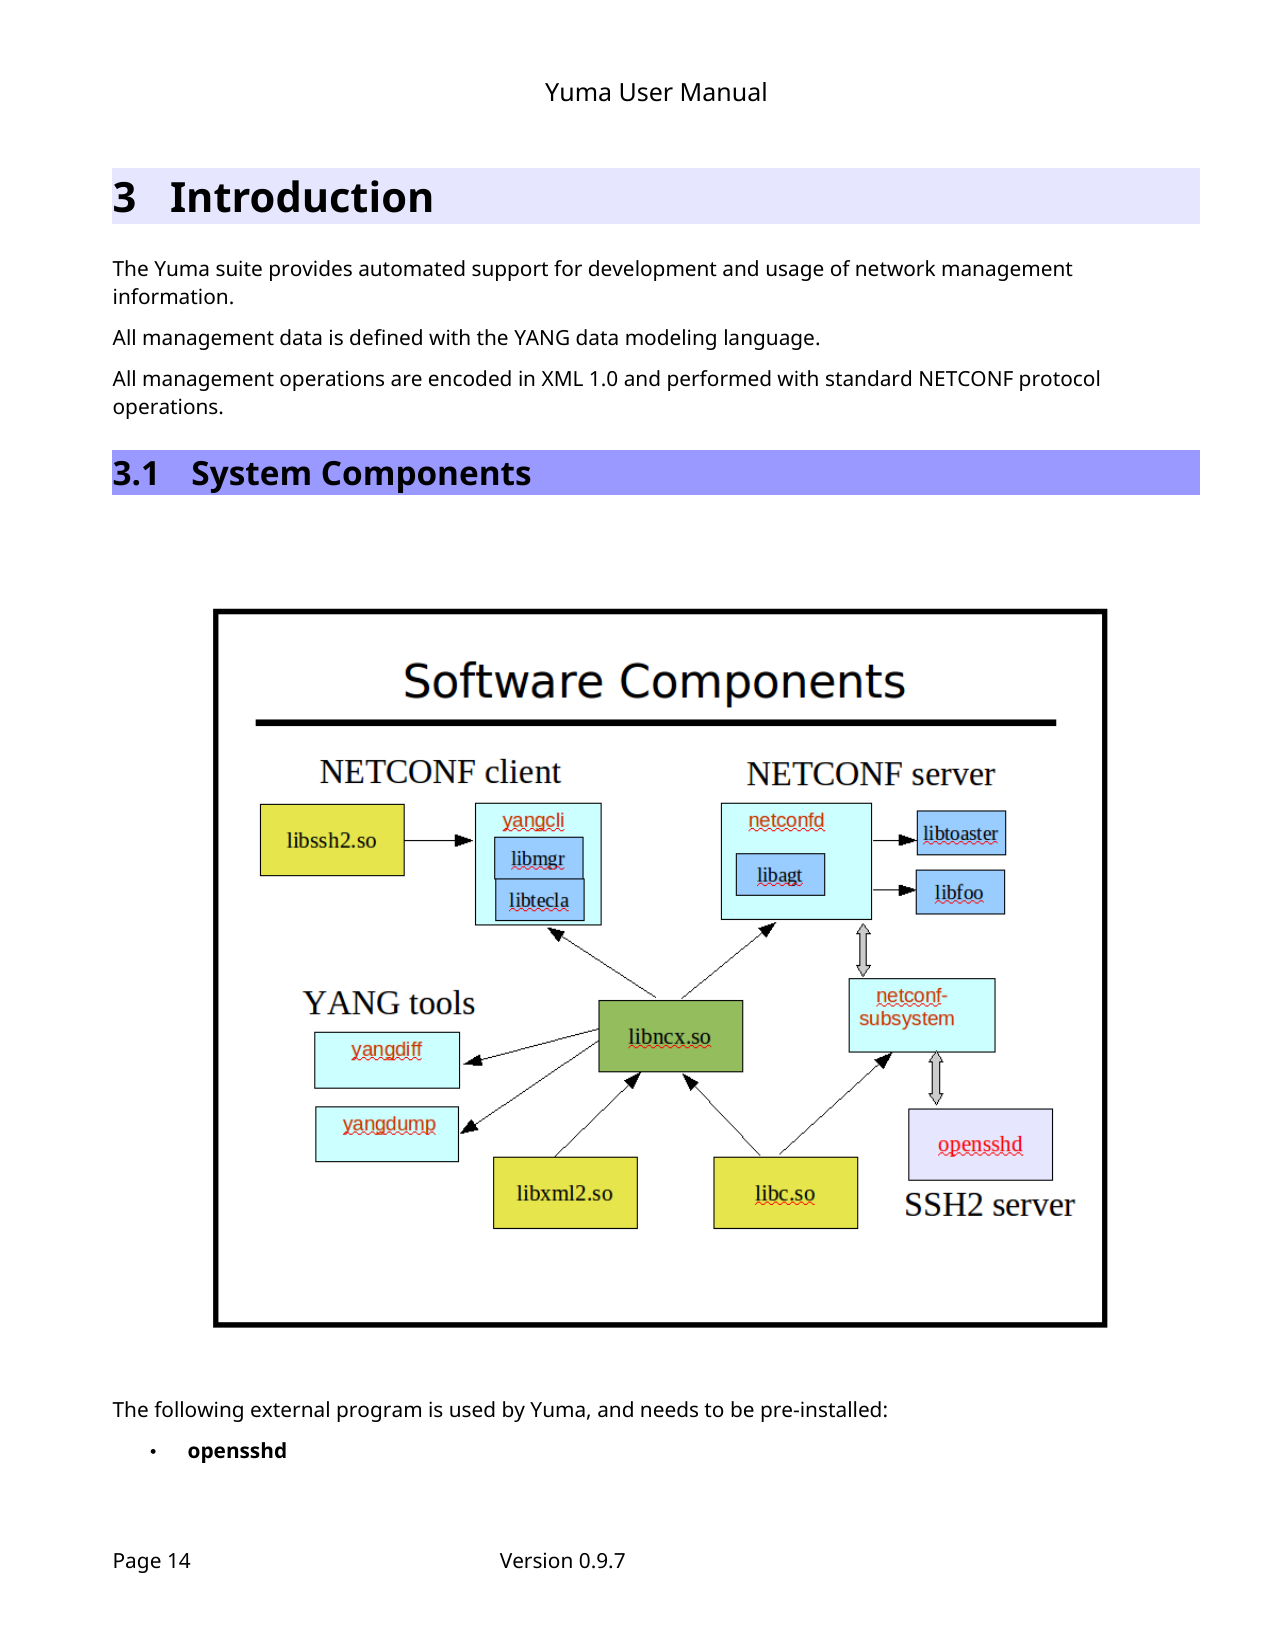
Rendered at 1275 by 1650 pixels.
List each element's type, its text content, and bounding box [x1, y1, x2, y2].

text All management operations are encoded in XML 1.0 and performed with standard NETCONF protocol operations. [112, 364, 1200, 421]
text The Yuma suite provides automated support for development and usage of network management information. [112, 254, 1200, 311]
subtitle Introduction [112, 168, 1200, 224]
text All management data is defined with the YANG data modeling language. [112, 323, 1200, 351]
text The following external program is used by Yuma, and needs to be pre-installed: [112, 1395, 1200, 1423]
subtitle System Components [112, 450, 1200, 495]
picture [145, 565, 1167, 1354]
list opensshd [150, 1436, 1200, 1464]
